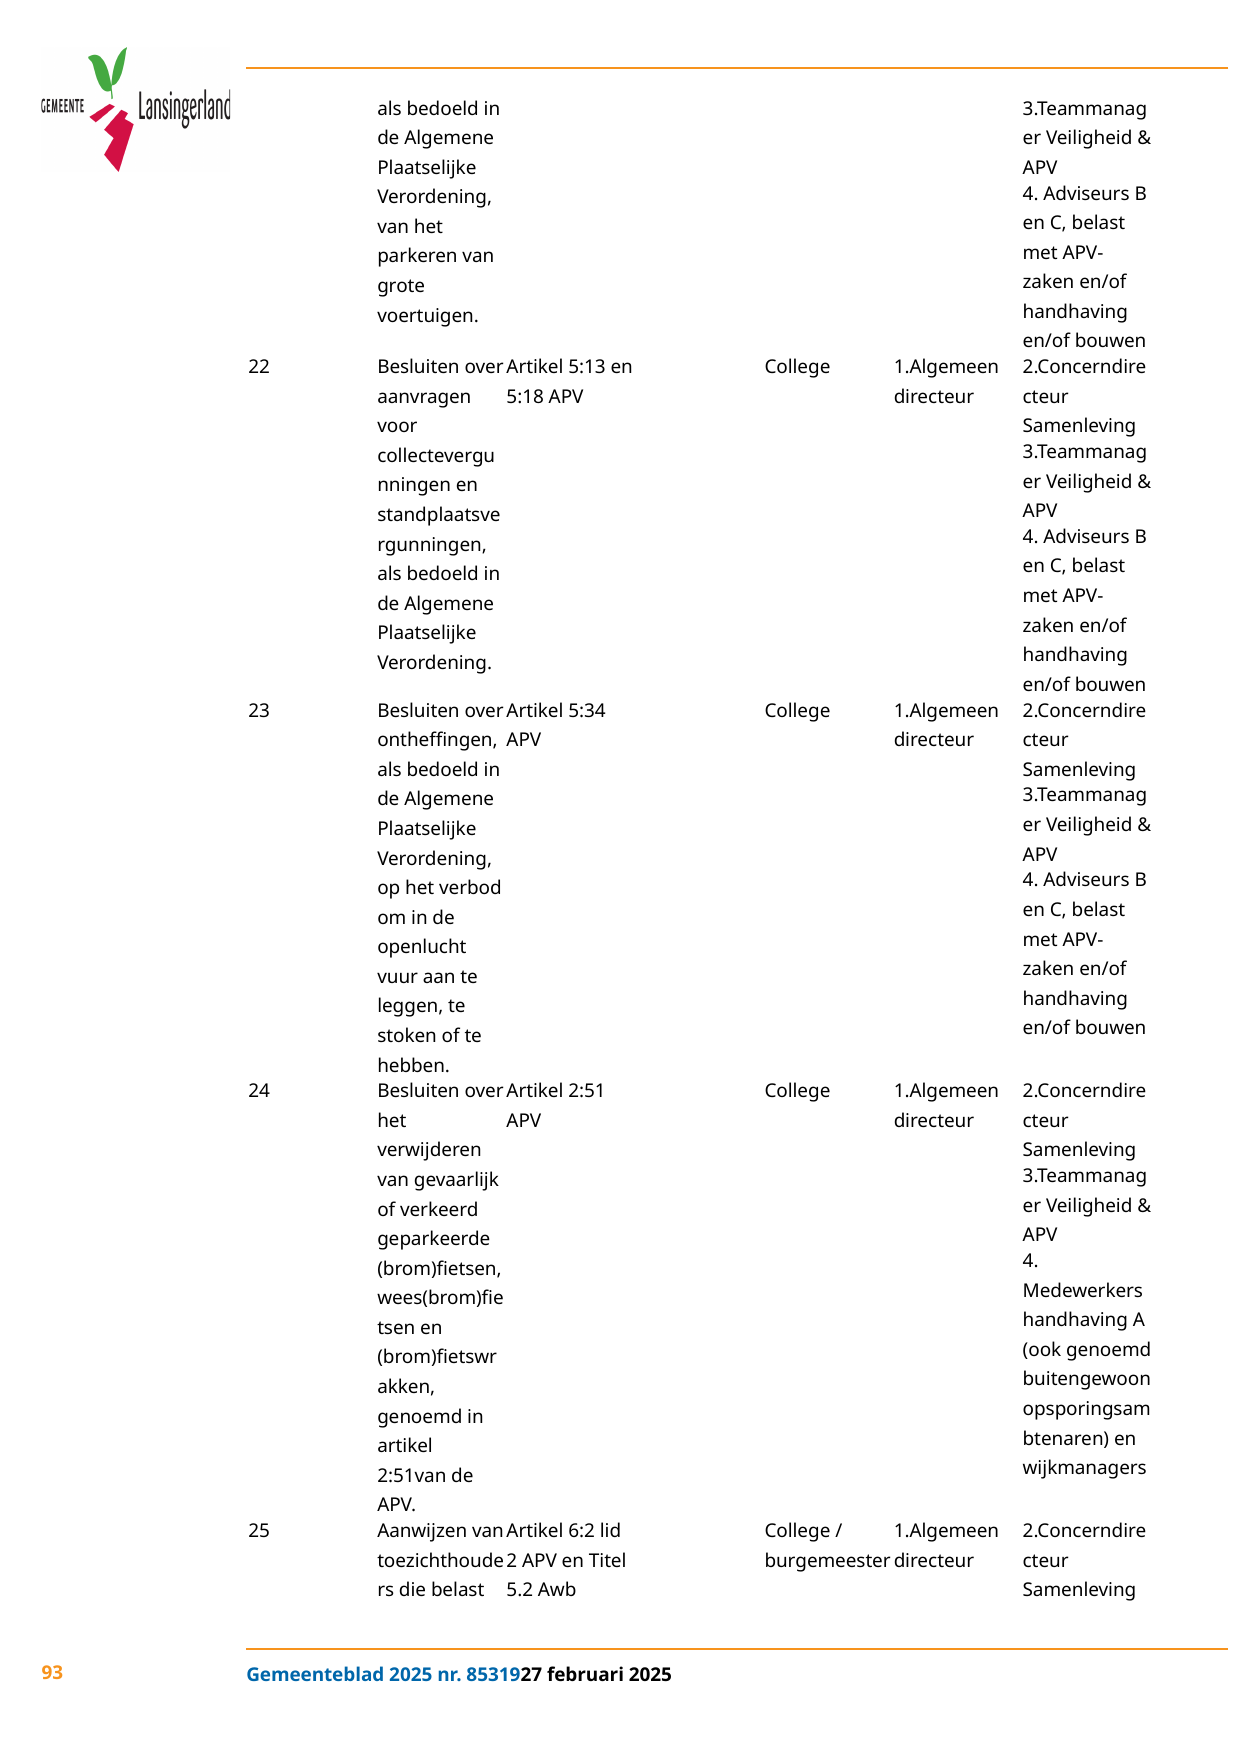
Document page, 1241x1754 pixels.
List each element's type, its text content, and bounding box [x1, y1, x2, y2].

table_cell 1.Algemeen directeur [894, 1078, 1022, 1517]
table_cell [635, 697, 764, 1077]
table_cell College / burgemeester [764, 1518, 893, 1602]
table_cell College [764, 697, 893, 1077]
table_cell Besluiten over het verwijderen van gevaarlijk of verkeerd geparkeerde (brom)fietsen, wees(brom)fietsen en (brom)fietswrakken, genoemd in artikel 2:51van de APV. [377, 1078, 506, 1517]
table_cell [635, 353, 764, 697]
table_cell [894, 95, 1022, 353]
table_cell [635, 95, 764, 353]
table_cell 4. Adviseurs B en C, belast met APV-zaken en/of handhaving en/of bouwen [1023, 180, 1152, 353]
table_cell 23 [248, 697, 377, 1077]
table_cell [248, 95, 377, 353]
table_cell 24 [248, 1078, 377, 1517]
table_cell 3.Teammanager Veiligheid & APV [1023, 1163, 1152, 1247]
table_cell 3.Teammanager Veiligheid & APV [1023, 782, 1152, 867]
table_cell 4. Medewerkers handhaving A (ook genoemd buitengewoon opsporingsambtenaren) en wijkmanagers [1023, 1247, 1152, 1517]
table_cell 4. Adviseurs B en C, belast met APV-zaken en/of handhaving en/of bouwen [1023, 523, 1152, 697]
table_cell 2.Concerndirecteur Samenleving [1023, 1518, 1152, 1602]
table_cell 1.Algemeen directeur [894, 1518, 1022, 1602]
table_cell 25 [248, 1518, 377, 1602]
table_cell Besluiten over aanvragen voor collectevergunningen en standplaatsvergunningen, als bedoeld in de Algemene Plaatselijke Verordening. [377, 353, 506, 697]
table_cell [506, 95, 635, 353]
table_cell Artikel 2:51 APV [506, 1078, 635, 1517]
table_cell Besluiten over ontheffingen, als bedoeld in de Algemene Plaatselijke Verordening, op het verbod om in de openlucht vuur aan te leggen, te stoken of te hebben. [377, 697, 506, 1077]
table_cell College [764, 353, 893, 697]
table_cell 1.Algemeen directeur [894, 353, 1022, 697]
table_cell 2.Concerndirecteur Samenleving [1023, 353, 1152, 438]
table_cell 1.Algemeen directeur [894, 697, 1022, 1077]
table_cell als bedoeld in de Algemene Plaatselijke Verordening, van het parkeren van grote voertuigen. [377, 95, 506, 353]
table_cell [635, 1078, 764, 1517]
table_cell 4. Adviseurs B en C, belast met APV-zaken en/of handhaving en/of bouwen [1023, 867, 1152, 1077]
table_cell Aanwijzen van toezichthouders die belast [377, 1518, 506, 1602]
table_cell 2.Concerndirecteur Samenleving [1023, 697, 1152, 782]
table_cell Artikel 5:34 APV [506, 697, 635, 1077]
table_cell [635, 1518, 764, 1602]
table_cell Artikel 5:13 en 5:18 APV [506, 353, 635, 697]
table_cell 3.Teammanager Veiligheid & APV [1023, 438, 1152, 523]
table_cell 2.Concerndirecteur Samenleving [1023, 1078, 1152, 1162]
table_cell Artikel 6:2 lid 2 APV en Titel 5.2 Awb [506, 1518, 635, 1602]
picture [41, 47, 231, 172]
table_cell [764, 95, 893, 353]
table_cell 22 [248, 353, 377, 697]
table_cell College [764, 1078, 893, 1517]
table_cell 3.Teammanager Veiligheid & APV [1023, 95, 1152, 180]
